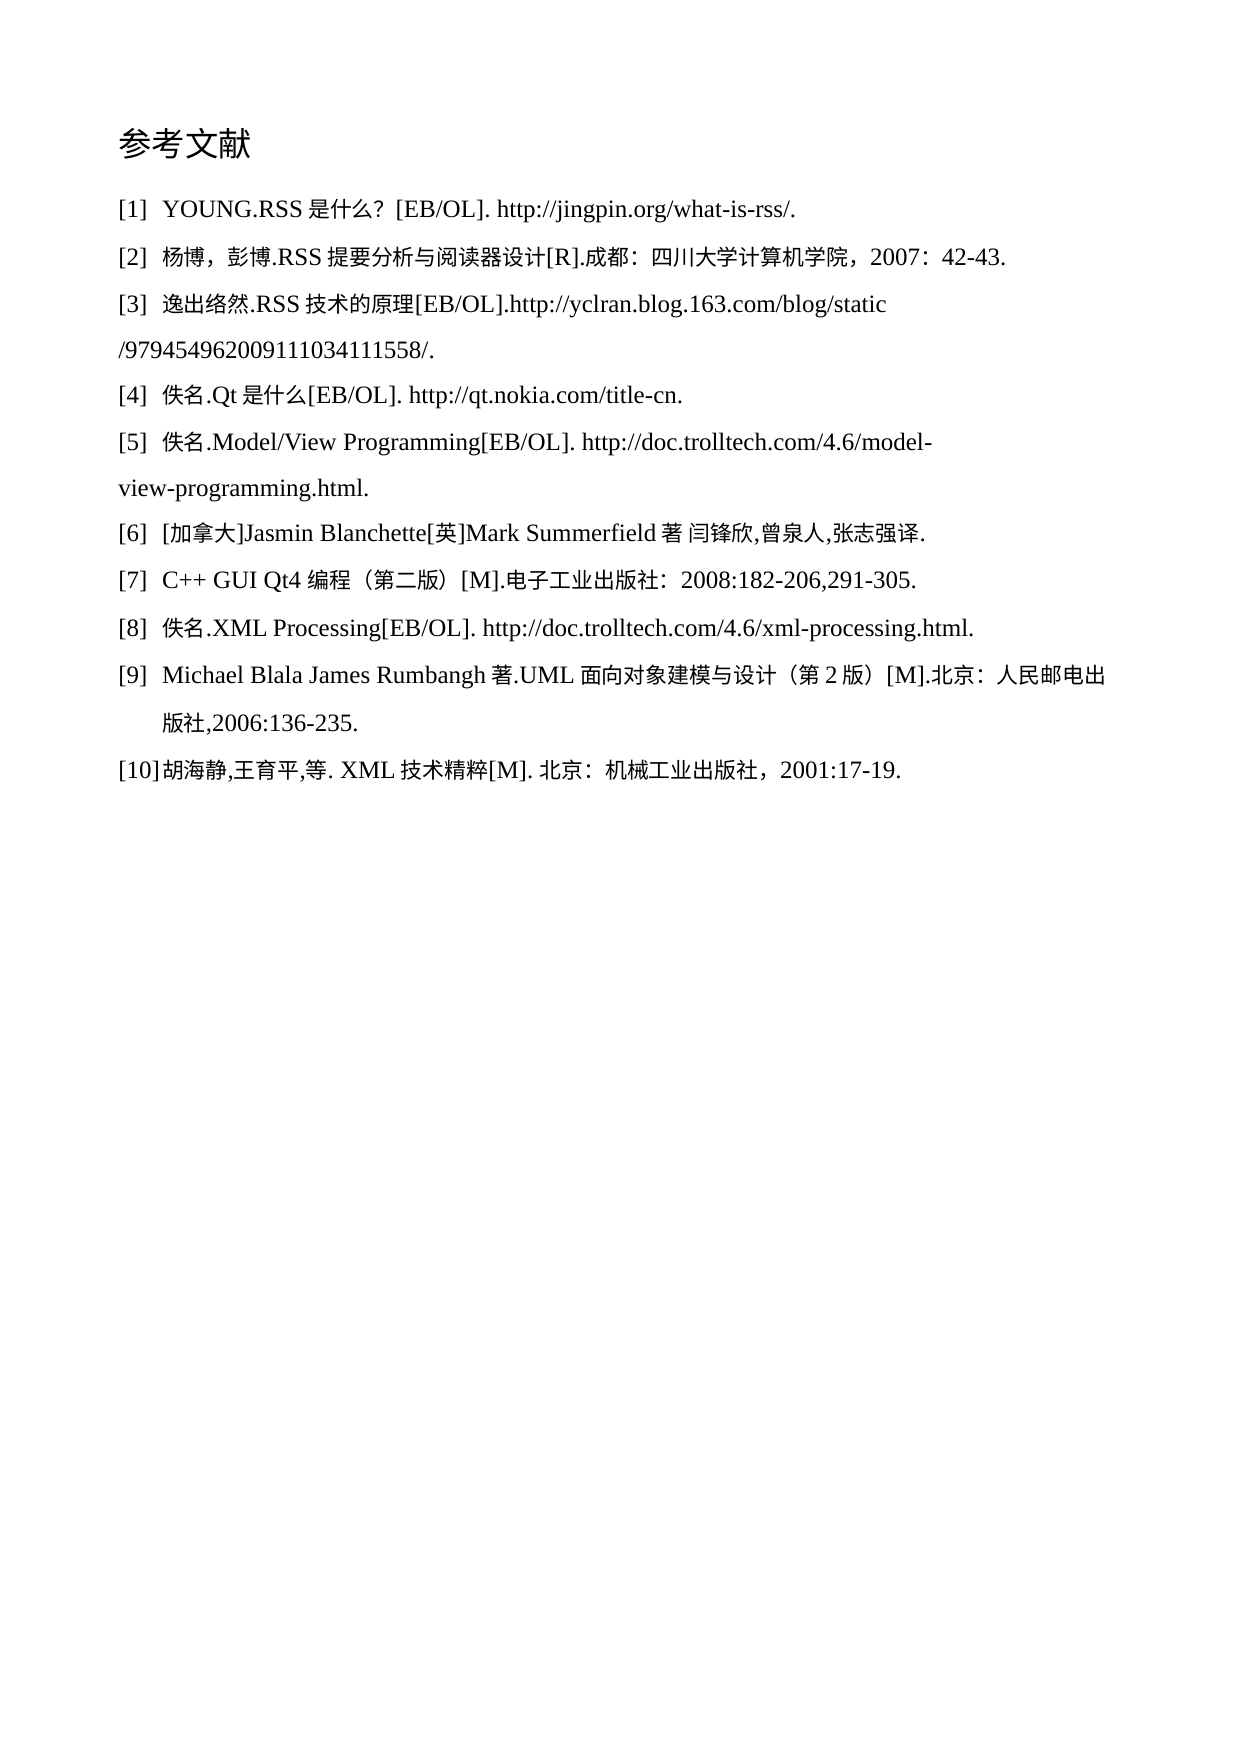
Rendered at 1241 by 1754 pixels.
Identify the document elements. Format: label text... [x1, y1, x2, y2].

list Michael Blala James Rumbangh著.UML面向对象建模与设计（第2版）[M].北京：人民邮电出 版社,2006:136-235. [118, 658, 1122, 738]
list 胡海静,王育平,等. XML技术精粹[M]. 北京：机械工业出版社，2001:17-19. [118, 753, 1122, 785]
list 逸出络然.RSS技术的原理[EB/OL].http://yclran.blog.163.com/blog/static [118, 287, 1122, 319]
list 杨博，彭博.RSS提要分析与阅读器设计[R].成都：四川大学计算机学院，2007：42-43. [118, 240, 1122, 271]
list 佚名.Model/View Programming[EB/OL]. http://doc.trolltech.com/4.6/model- [118, 425, 1122, 457]
list 佚名.Qt是什么[EB/OL]. http://qt.nokia.com/title-cn. [118, 378, 1122, 409]
subtitle 参考文献 [118, 118, 1122, 166]
list view-programming.html. [118, 473, 1122, 502]
list C++ GUI Qt4 编程（第二版）[M].电子工业出版社：2008:182-206,291-305. [118, 563, 1122, 595]
list [加拿大]Jasmin Blanchette[英]Mark Summerfield著 闫锋欣,曾泉人,张志强译. [118, 516, 1122, 548]
list /979454962009111034111558/. [118, 335, 1122, 363]
list YOUNG.RSS是什么？[EB/OL]. http://jingpin.org/what-is-rss/. [118, 192, 1122, 224]
list 佚名.XML Processing[EB/OL]. http://doc.trolltech.com/4.6/xml-processing.html. [118, 611, 1122, 643]
